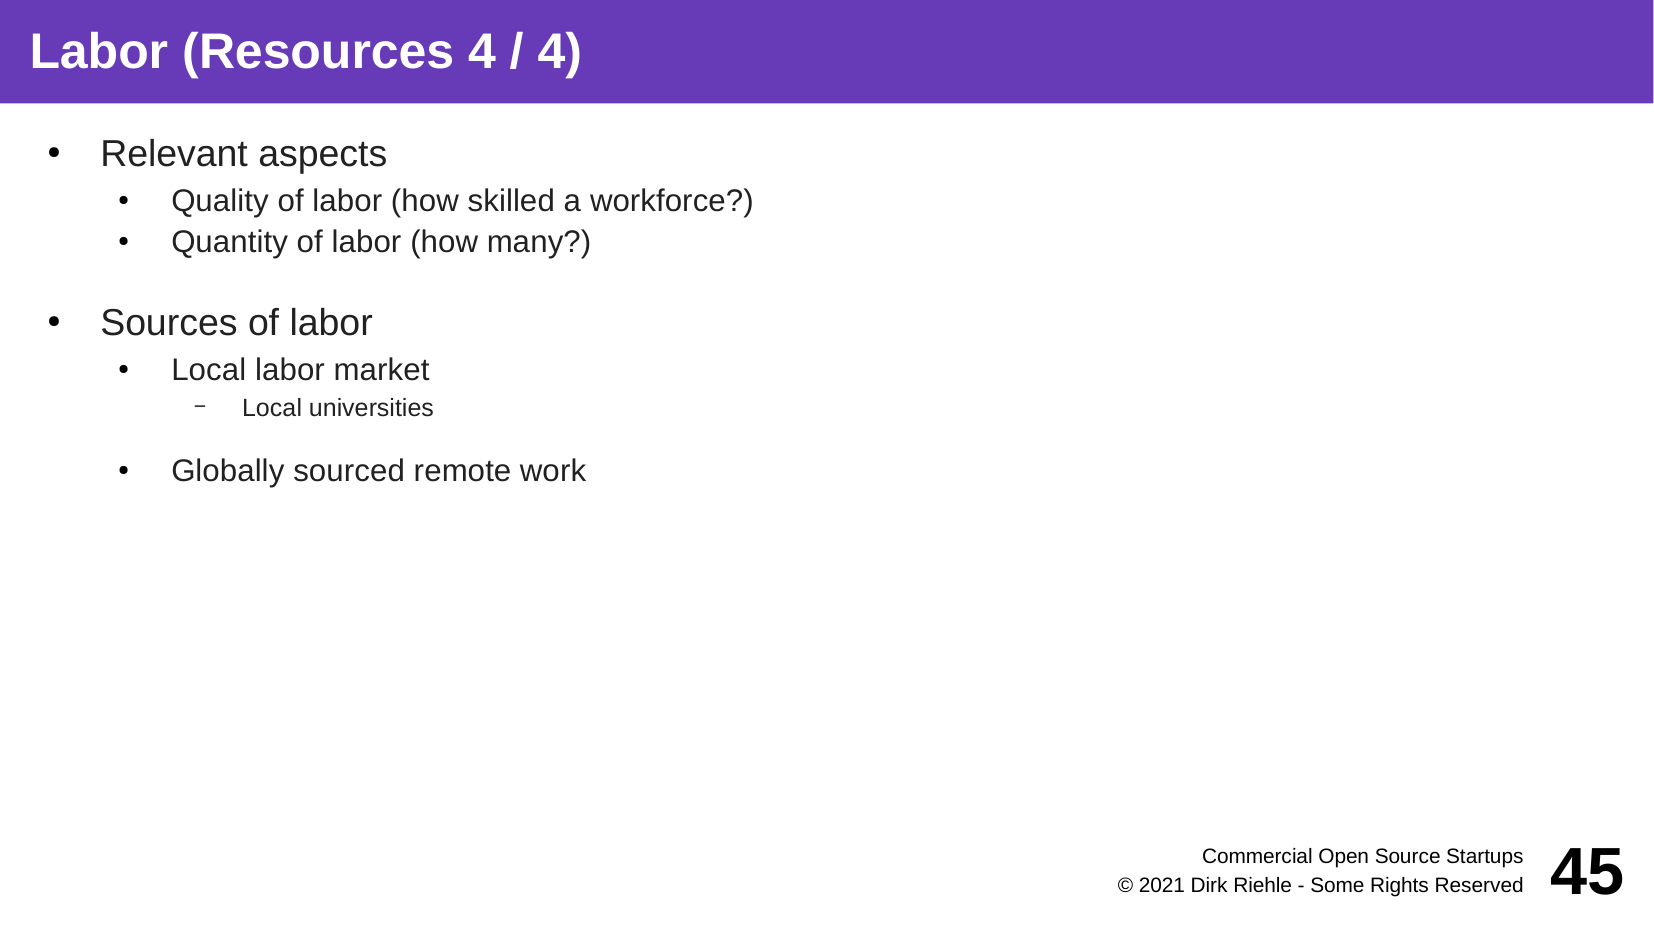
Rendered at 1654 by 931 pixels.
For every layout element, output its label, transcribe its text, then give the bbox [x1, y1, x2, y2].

title Labor (Resources 4 / 4) [0, 0, 1654, 104]
list Relevant aspects Quality of labor (how skilled a workforce?) Quantity of labor (how many?) Sources of labor Local labor market Local universities Globally sourced remote work [29, 132, 1625, 813]
